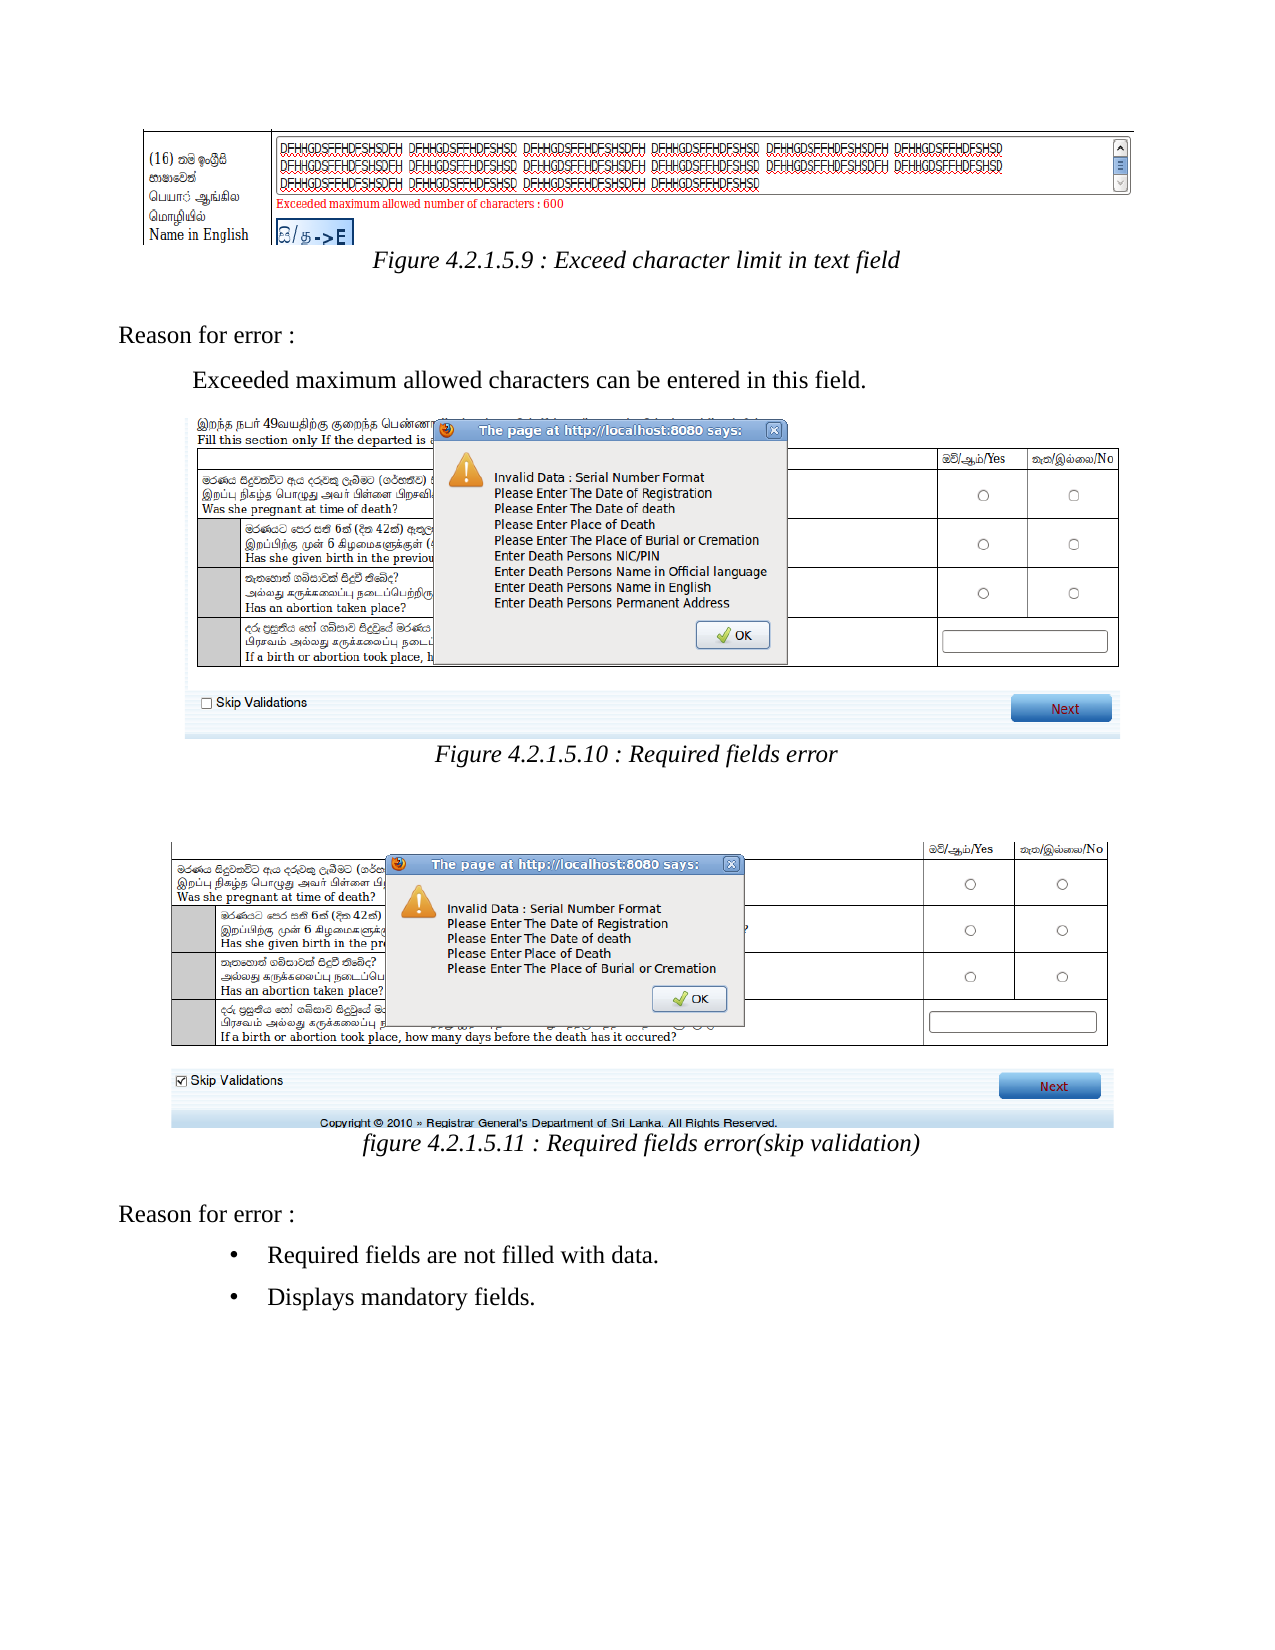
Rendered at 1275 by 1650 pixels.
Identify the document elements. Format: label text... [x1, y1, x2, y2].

list Required fields are not filled with data. [229, 1241, 1157, 1269]
text Reason for error : [118, 1199, 1157, 1228]
picture [171, 842, 1114, 1128]
text Figure 4.2.1.5.9 : Exceed character limit in text field [141, 245, 1134, 274]
text Exceeded maximum allowed characters can be entered in this field. [118, 361, 1157, 394]
list Displays mandatory fields. [229, 1282, 1157, 1311]
picture [141, 129, 1134, 245]
picture [184, 418, 1121, 739]
text Reason for error : [118, 320, 1157, 348]
text Figure 4.2.1.5.10 : Required fields error [170, 739, 1105, 768]
text figure 4.2.1.5.11 : Required fields error(skip validation) [171, 1128, 1114, 1156]
